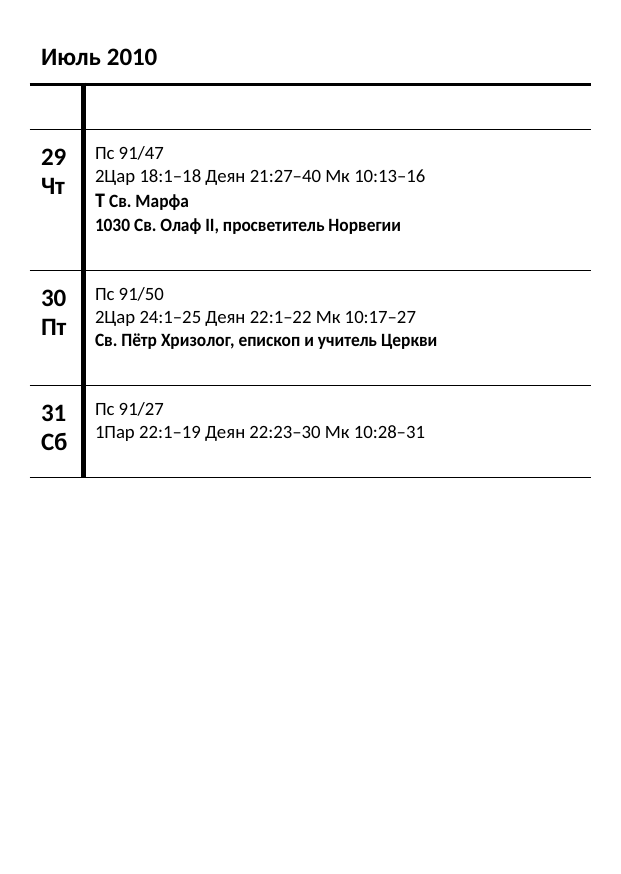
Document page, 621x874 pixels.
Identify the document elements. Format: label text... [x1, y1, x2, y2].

table_cell 29 Чт [30, 130, 81, 270]
table_cell [86, 86, 591, 129]
table_cell [30, 86, 81, 129]
table_header Июль 2010 [30, 30, 591, 83]
table_cell Пс 91/27 1Пар 22:1–19 Деян 22:23–30 Мк 10:28–31 [86, 386, 591, 477]
table_cell Пс 91/50 2Цар 24:1–25 Деян 22:1–22 Мк 10:17–27 Св. Пётр Хризолог, епископ и учитель Церкви [86, 271, 591, 385]
table_cell 31 Сб [30, 386, 81, 477]
table_cell Пс 91/47 2Цар 18:1–18 Деян 21:27–40 Мк 10:13–16 T Св. Марфа 1030 Св. Олаф II, просветитель Норвегии [86, 130, 591, 270]
table_cell 30 Пт [30, 271, 81, 385]
